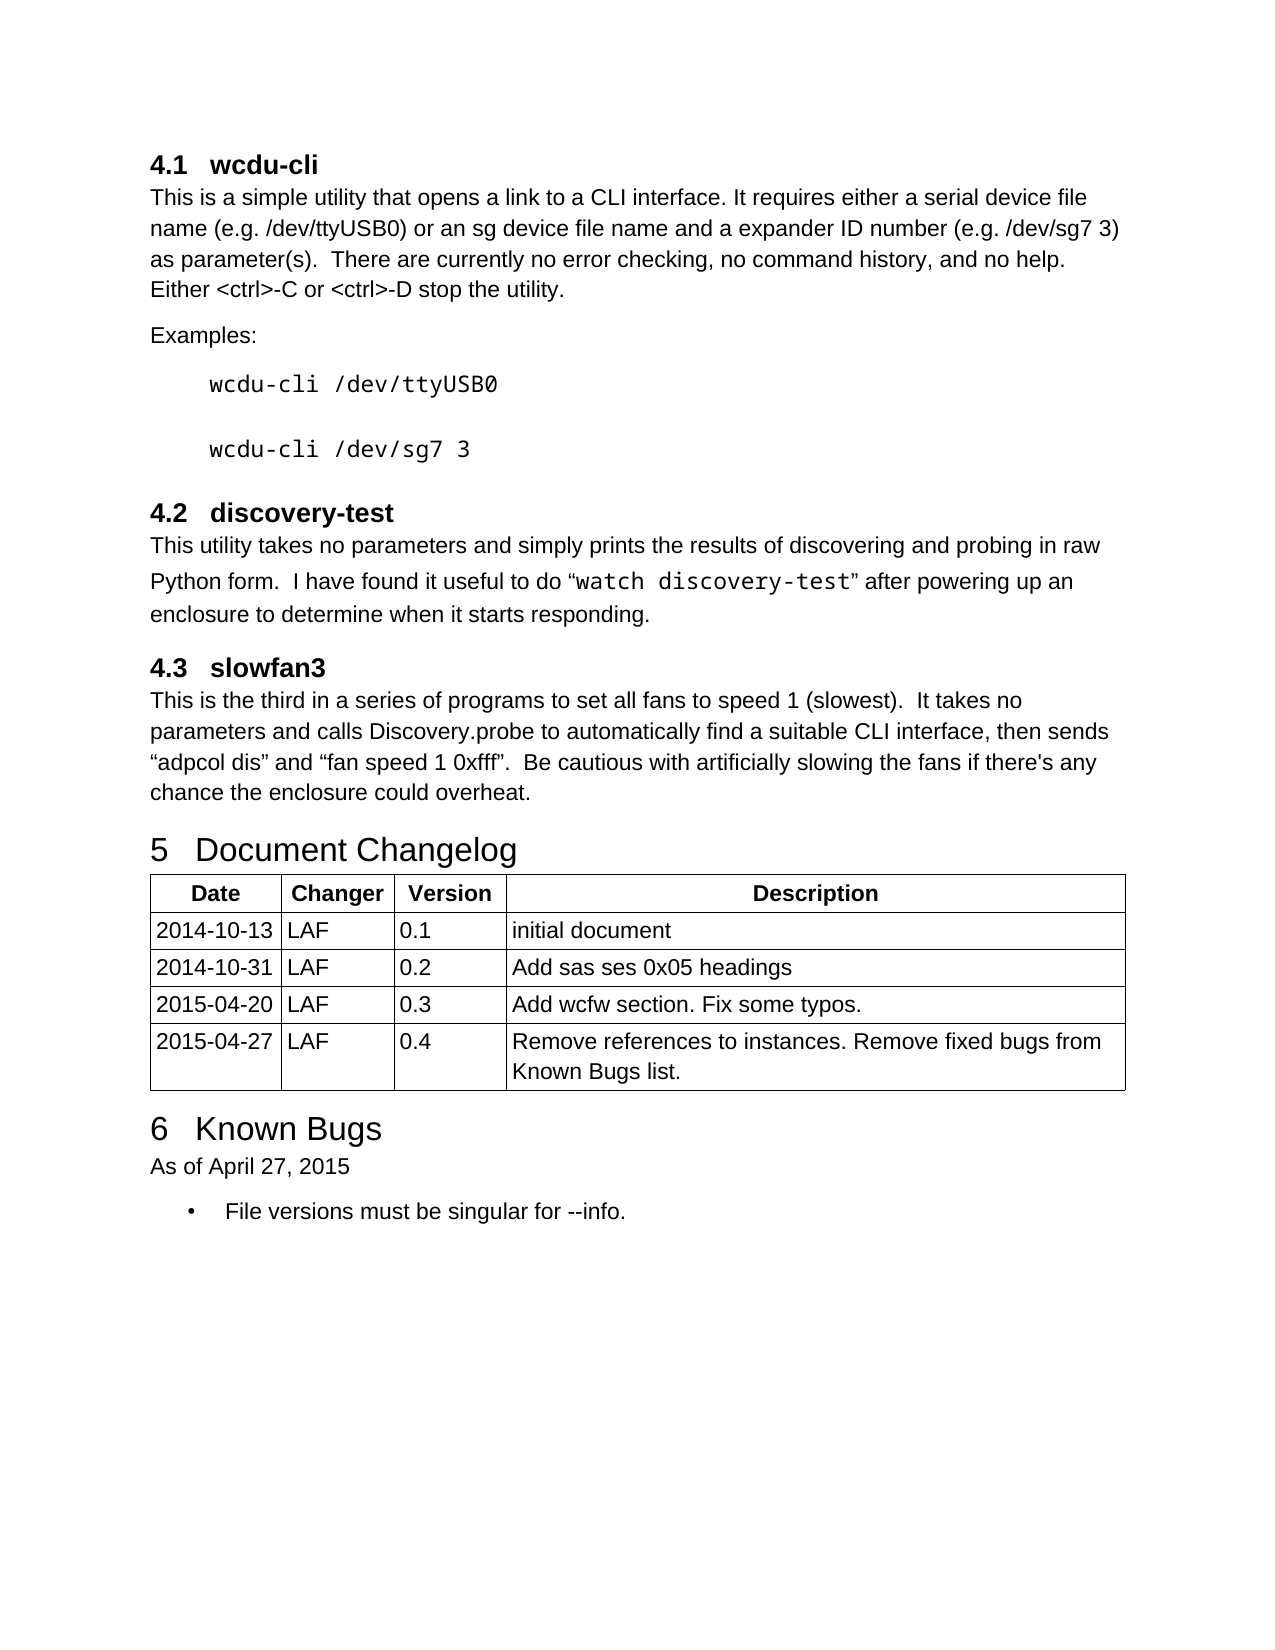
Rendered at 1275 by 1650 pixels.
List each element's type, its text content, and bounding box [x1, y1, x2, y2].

table_header Date [151, 875, 281, 912]
table_cell Add wcfw section. Fix some typos. [507, 987, 1125, 1023]
table_cell 0.1 [395, 913, 506, 949]
text This is the third in a series of programs to set all fans to speed 1 (slowest). It takes no parameters and calls Discovery.probe to automatically find a suitable CLI interface, then sends “adpcol dis” and “fan speed 1 0xfff”. Be cautious with artificially slowing the fans if there's any chance the enclosure could overheat. [150, 688, 1125, 806]
table_cell initial document [507, 913, 1125, 949]
list File versions must be singular for --info. [187, 1199, 1125, 1224]
subtitle discovery-test [150, 498, 1125, 529]
table_cell 2014-10-13 [151, 913, 281, 949]
table_cell Remove references to instances. Remove fixed bugs from Known Bugs list. [507, 1024, 1125, 1090]
table_cell LAF [282, 1024, 394, 1090]
table_cell Add sas ses 0x05 headings [507, 950, 1125, 986]
table_cell LAF [282, 987, 394, 1023]
text This is a simple utility that opens a link to a CLI interface. It requires either a serial device file name (e.g. /dev/ttyUSB0) or an sg device file name and a expander ID number (e.g. /dev/sg7 3) as parameter(s). There are currently no error checking, no command history, and no help. Either <ctrl>-C or <ctrl>-D stop the utility. [150, 185, 1125, 303]
subtitle Document Changelog [150, 832, 1125, 869]
table_cell 2015-04-27 [151, 1024, 281, 1090]
text Examples: [150, 322, 1125, 348]
text This utility takes no parameters and simply prints the results of discovering and probing in raw Python form. I have found it useful to do “watch discovery-test” after powering up an enclosure to determine when it starts responding. [150, 533, 1125, 627]
table_header Description [507, 875, 1125, 912]
subtitle Known Bugs [150, 1111, 1125, 1148]
table_cell 2014-10-31 [151, 950, 281, 986]
table_cell 0.3 [395, 987, 506, 1023]
text As of April 27, 2015 [150, 1153, 1125, 1179]
text wcdu-cli /dev/sg7 3 [209, 433, 1066, 464]
table_cell 2015-04-20 [151, 987, 281, 1023]
subtitle slowfan3 [150, 653, 1125, 683]
table_header Changer [282, 875, 394, 912]
text wcdu-cli /dev/ttyUSB0 [209, 368, 1066, 399]
subtitle wcdu-cli [150, 150, 1125, 180]
table_cell LAF [282, 950, 394, 986]
table_header Version [395, 875, 506, 912]
table_cell 0.4 [395, 1024, 506, 1090]
table_cell 0.2 [395, 950, 506, 986]
table_cell LAF [282, 913, 394, 949]
